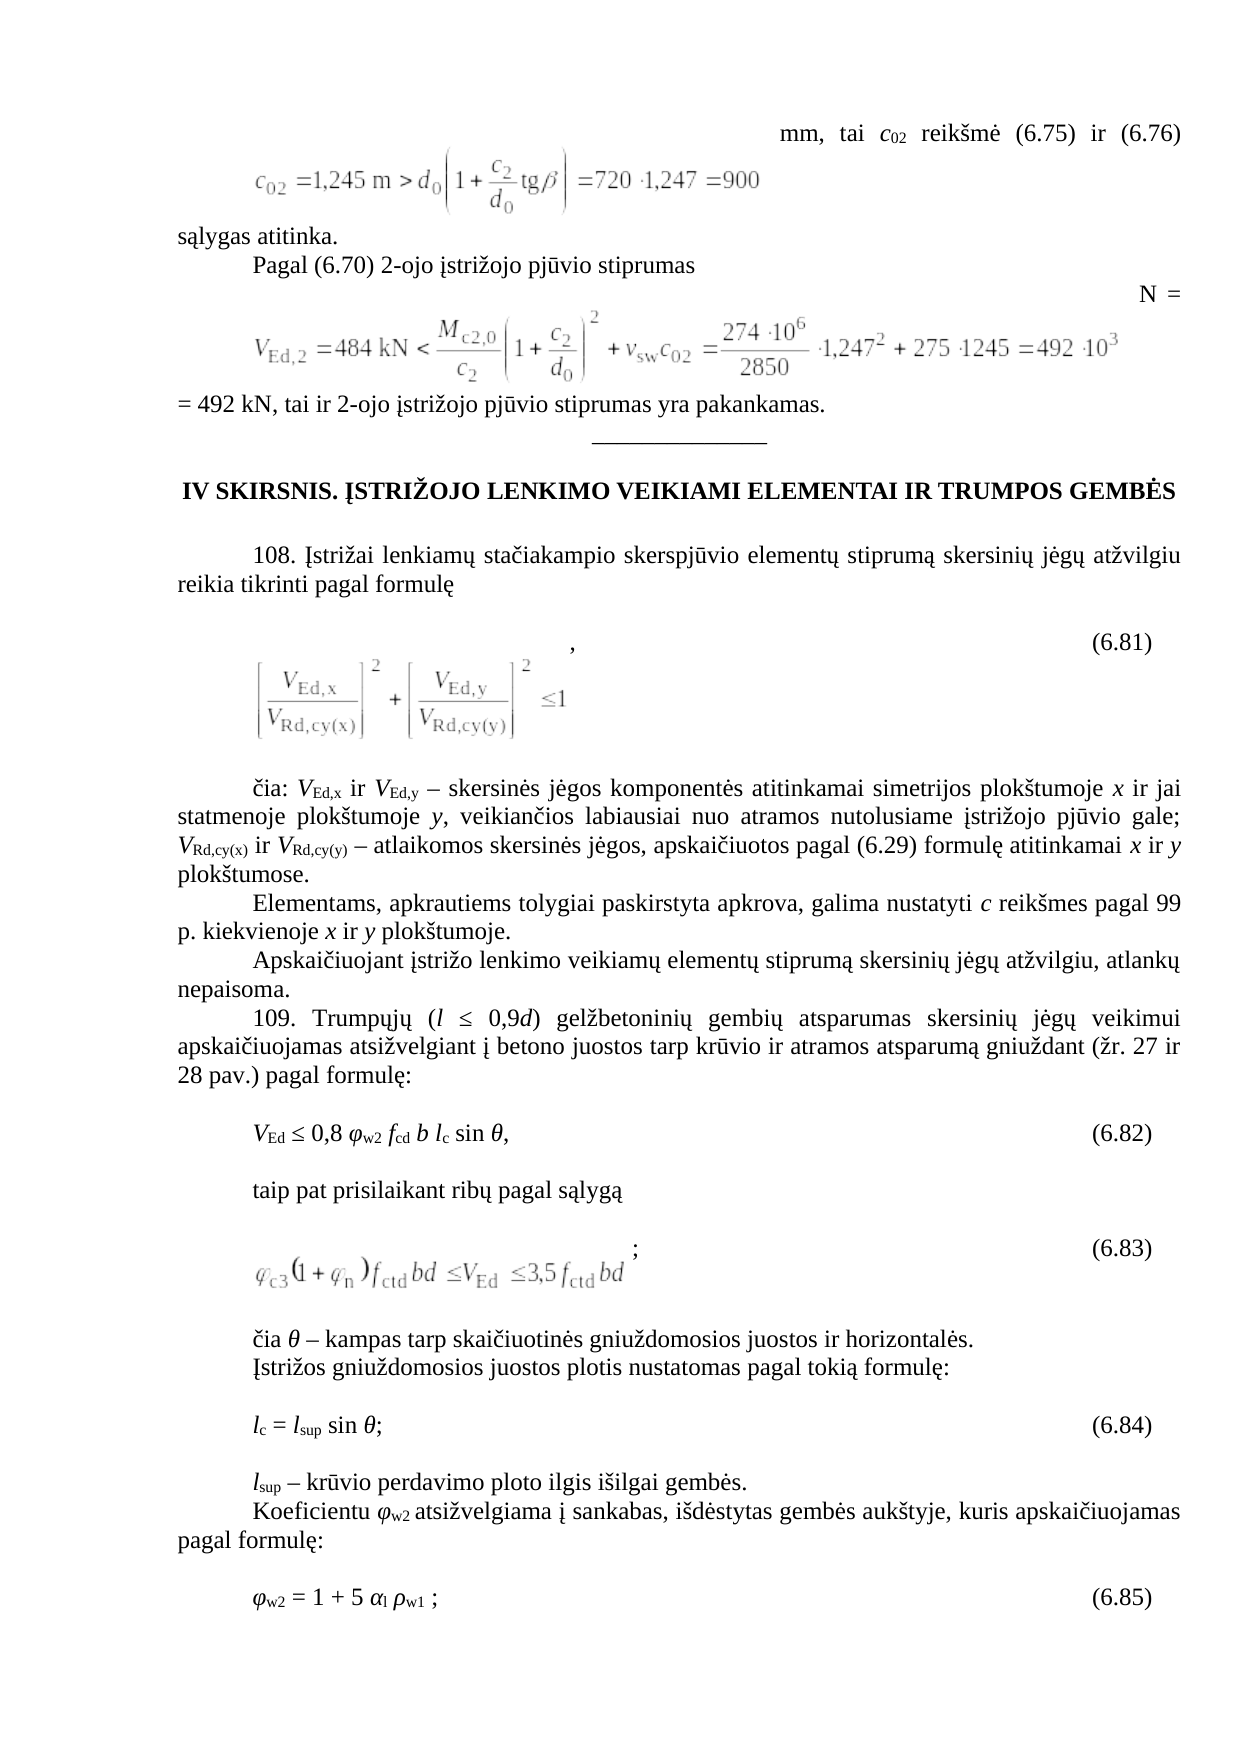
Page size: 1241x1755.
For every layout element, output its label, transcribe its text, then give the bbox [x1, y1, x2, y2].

text ; (6.83) [177, 1233, 1181, 1295]
text taip pat prisilaikant ribų pagal sąlygą [177, 1175, 1181, 1204]
text 108. Įstrižai lenkiamų stačiakampio skerspjūvio elementų stiprumą skersinių jėgų atžvilgiu reikia tikrinti pagal formulę [177, 541, 1181, 598]
text ______________ [177, 418, 1181, 447]
text lc = lsup sin θ; (6.84) [177, 1410, 1181, 1439]
text 109. Trumpųjų (l ≤ 0,9d) gelžbetoninių gembių atsparumas skersinių jėgų veikimui apskaičiuojamas atsižvelgiant į betono juostos tarp krūvio ir atramos atsparumą gniuždant (žr. 27 ir 28 pav.) pagal formulę: [177, 1003, 1181, 1089]
text Apskaičiuojant įstrižo lenkimo veikiamų elementų stiprumą skersinių jėgų atžvilgiu, atlankų nepaisoma. [177, 945, 1181, 1003]
text lsup – krūvio perdavimo ploto ilgis išilgai gembės. [177, 1467, 1181, 1496]
text , (6.81) [177, 627, 1181, 744]
text Koeficientu φw2 atsižvelgiama į sankabas, išdėstytas gembės aukštyje, kuris apskaičiuojamas pagal formulę: [177, 1496, 1181, 1554]
text IV skirsnis. Įstrižojo lenkimo veikiami elementai ir trumpos gembės [177, 476, 1181, 504]
text mm, tai c02 reikšmė (6.75) ir (6.76) sąlygas atitinka. [177, 118, 1181, 250]
text φw2 = 1 + 5 αl ρw1 ; (6.85) [177, 1582, 1181, 1611]
text VEd ≤ 0,8 φw2 fcd b lc sin θ, (6.82) [177, 1118, 1181, 1146]
text Pagal (6.70) 2-ojo įstrižojo pjūvio stiprumas [177, 250, 1181, 279]
text čia: VEd,x ir VEd,y – skersinės jėgos komponentės atitinkamai simetrijos plokštumoje x ir jai statmenoje plokštumoje y, veikiančios labiausiai nuo atramos nutolusiame įstrižojo pjūvio gale; VRd,cy(x) ir VRd,cy(y) – atlaikomos skersinės jėgos, apskaičiuotos pagal (6.29) formulę atitinkamai x ir y plokštumose. [177, 773, 1181, 888]
text N = = 492 kN, tai ir 2-ojo įstrižojo pjūvio stiprumas yra pakankamas. [177, 279, 1181, 418]
text čia θ – kampas tarp skaičiuotinės gniuždomosios juostos ir horizontalės. [177, 1324, 1181, 1352]
text Įstrižos gniuždomosios juostos plotis nustatomas pagal tokią formulę: [177, 1352, 1181, 1381]
text Elementams, apkrautiems tolygiai paskirstyta apkrova, galima nustatyti c reikšmes pagal 99 p. kiekvienoje x ir y plokštumoje. [177, 888, 1181, 945]
